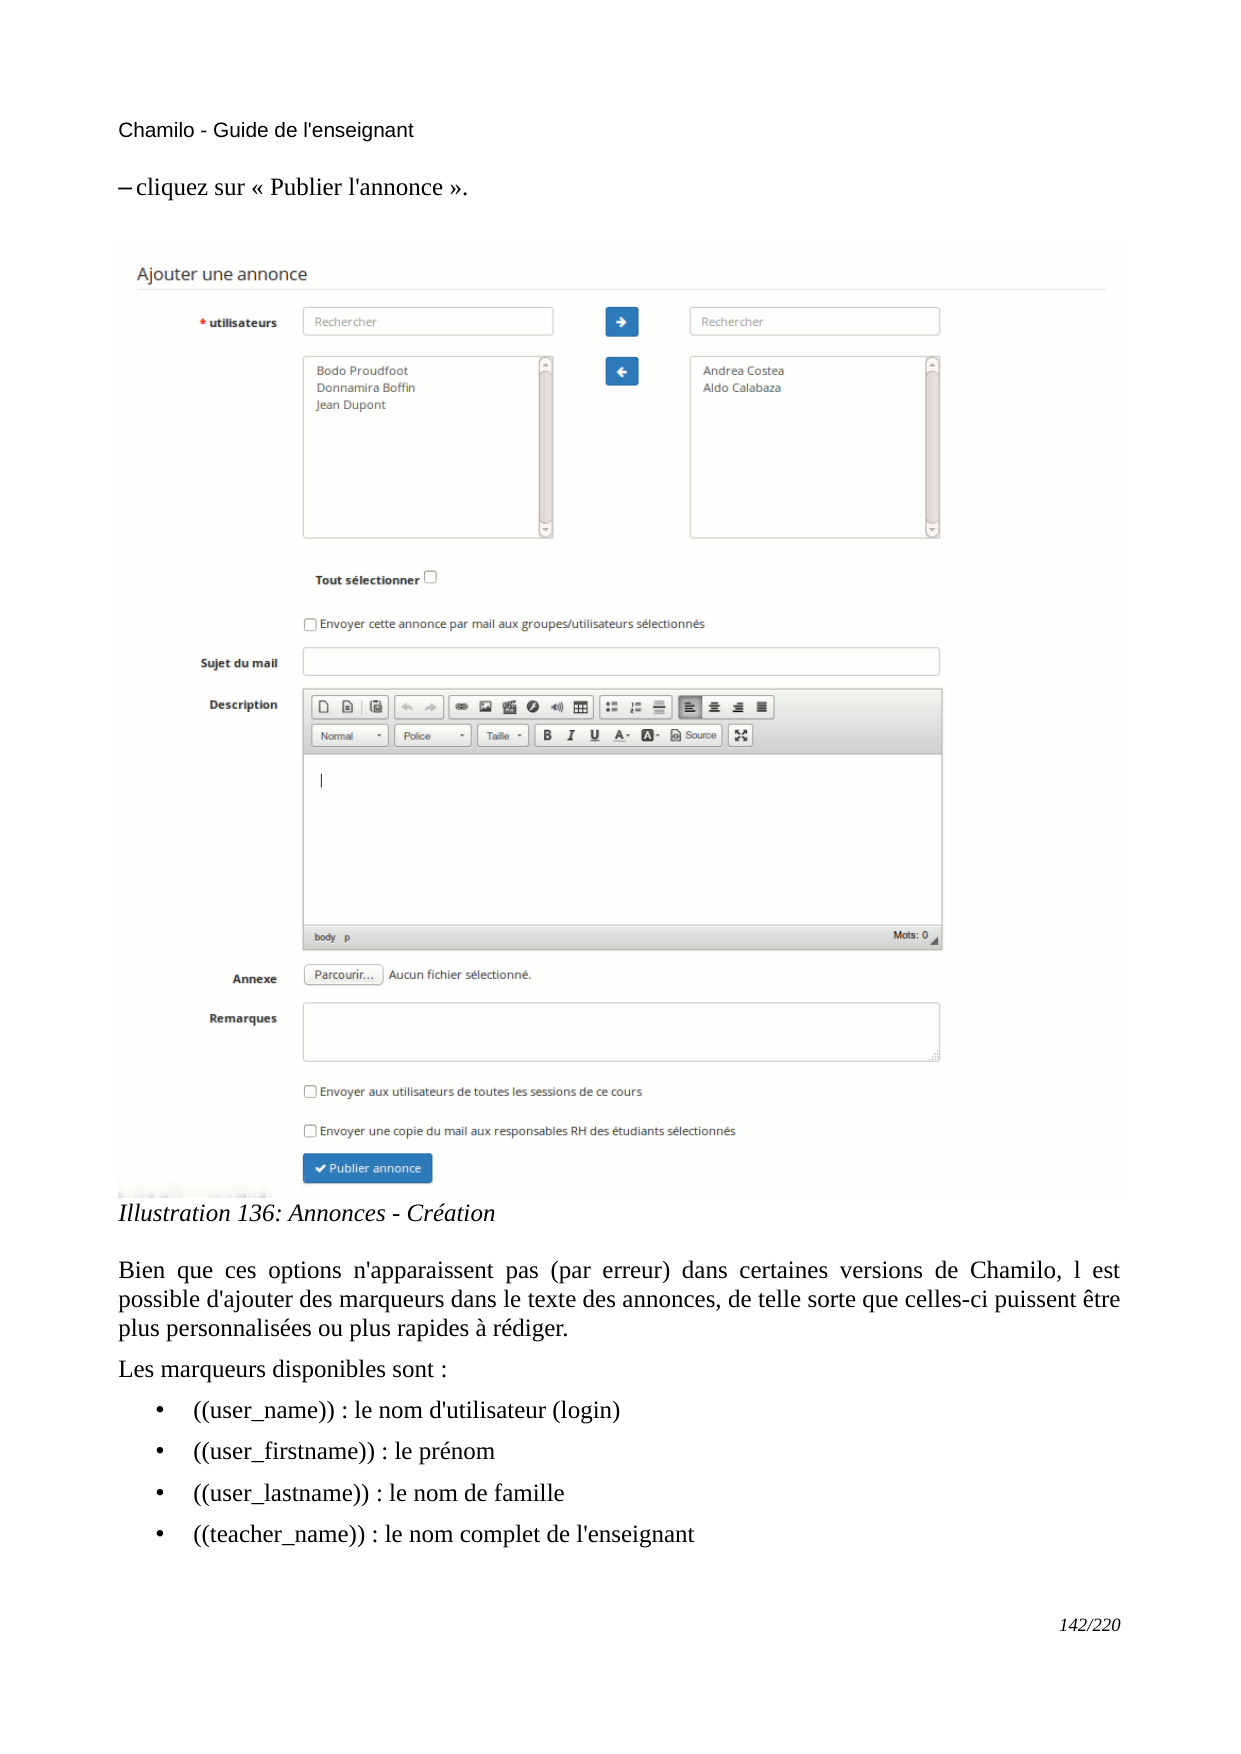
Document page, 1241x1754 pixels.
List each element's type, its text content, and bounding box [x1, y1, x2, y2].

text Bien que ces options n'apparaissent pas (par erreur) dans certaines versions de Chamilo, l est possible d'ajouter des marqueurs dans le texte des annonces, de telle sorte que celles-ci puissent être plus personnalisées ou plus rapides à rédiger. [118, 1255, 1122, 1341]
list cliquez sur « Publier l'annonce ». [118, 172, 1122, 200]
list ((user_firstname)) : le prénom [156, 1436, 1122, 1465]
list ((user_lastname)) : le nom de famille [156, 1478, 1122, 1506]
list ((user_name)) : le nom d'utilisateur (login) [156, 1395, 1122, 1424]
text Illustration 136: Annonces - Création [118, 1198, 1122, 1226]
text Les marqueurs disponibles sont : [118, 1354, 1122, 1383]
list ((teacher_name)) : le nom complet de l'enseignant [156, 1519, 1122, 1548]
picture [118, 241, 1122, 1198]
